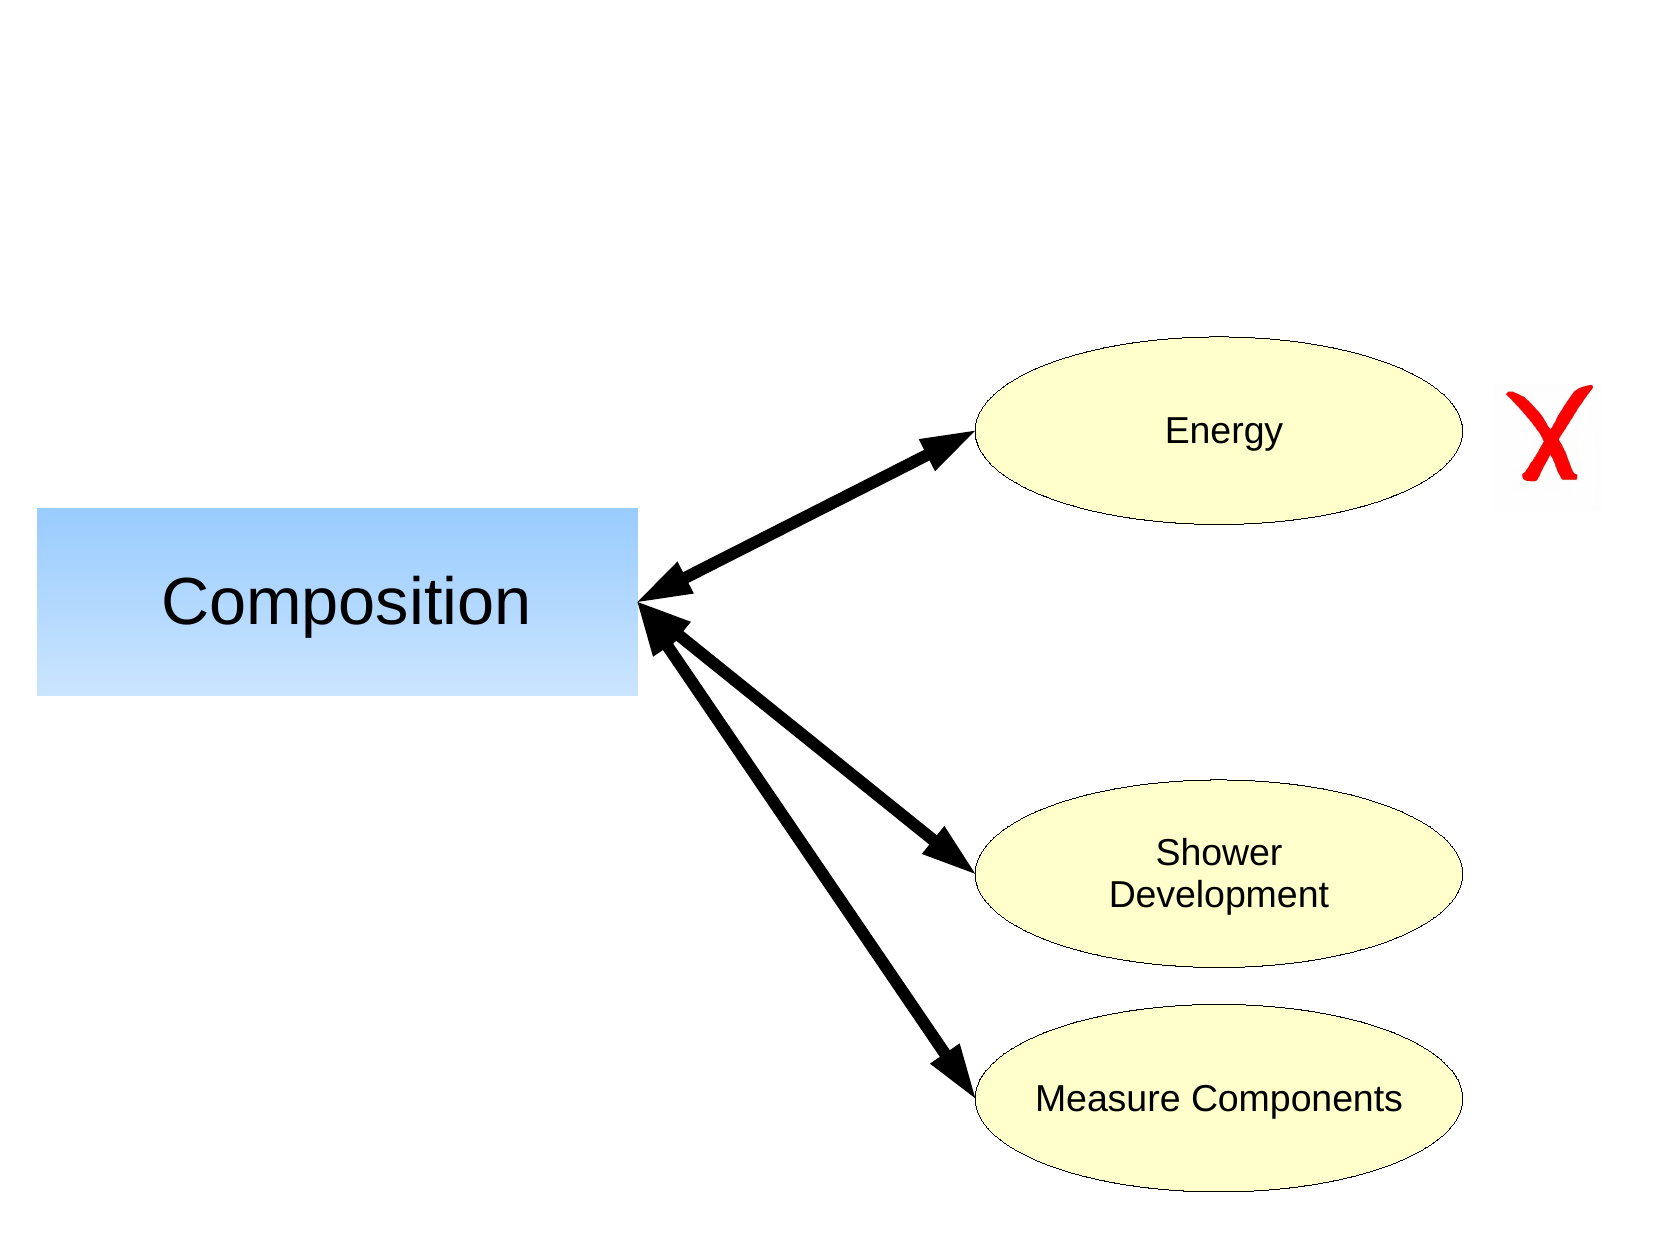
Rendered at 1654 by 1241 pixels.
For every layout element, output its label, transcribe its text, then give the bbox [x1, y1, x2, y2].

picture [1494, 384, 1602, 511]
text_box Measure Components [975, 1004, 1463, 1192]
text_box Shower Development [975, 779, 1463, 968]
text_box Energy [975, 336, 1463, 525]
text_box Composition [37, 508, 638, 696]
